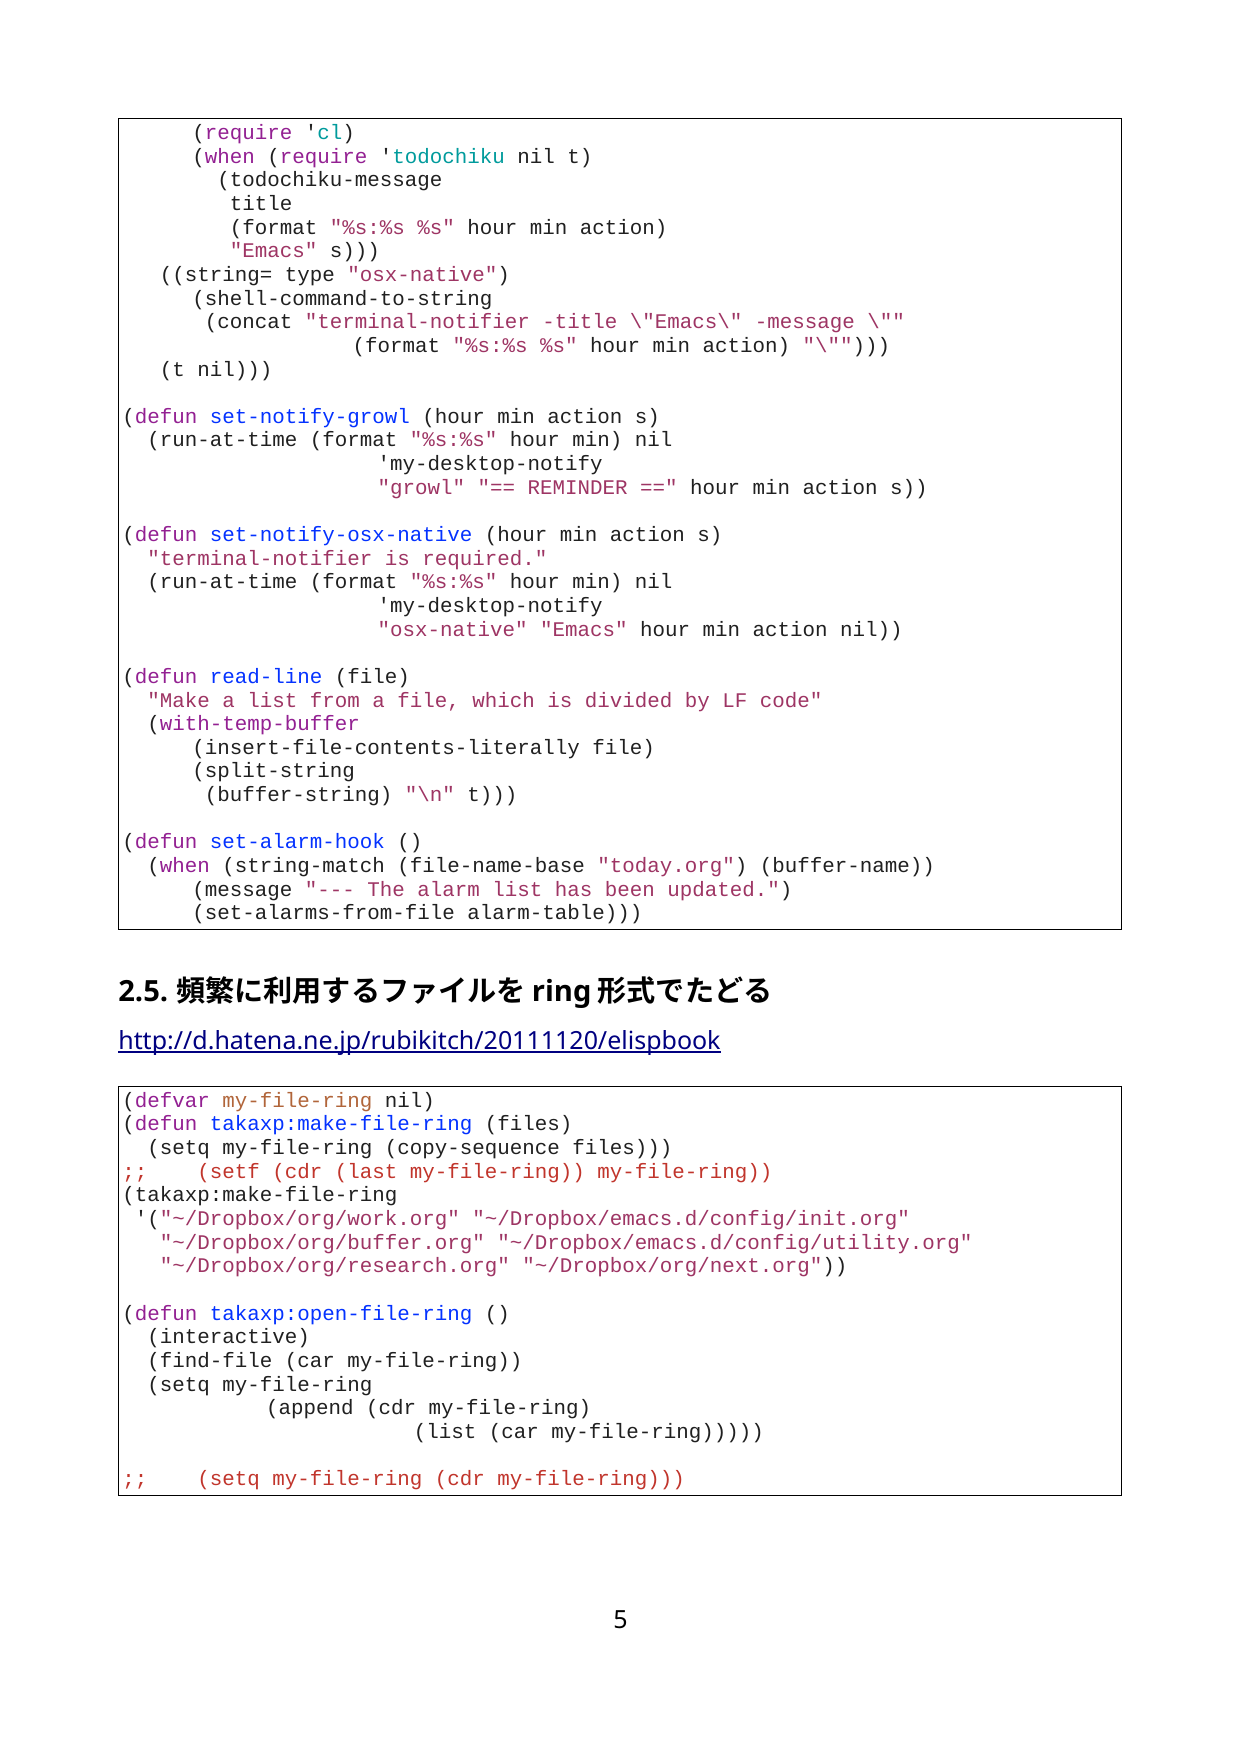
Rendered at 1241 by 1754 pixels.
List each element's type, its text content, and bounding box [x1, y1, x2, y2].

text (shell-command-to-string [119, 284, 1121, 307]
text "Emacs" s))) [119, 236, 1121, 260]
text (defun takaxp:open-file-ring () [119, 1299, 1121, 1322]
text "osx-native" "Emacs" hour min action nil)) [119, 615, 1121, 638]
text (run-at-time (format "%s:%s" hour min) nil [119, 567, 1121, 591]
text (defun set-notify-growl (hour min action s) [119, 402, 1121, 426]
text "~/Dropbox/org/research.org" "~/Dropbox/org/next.org")) [119, 1251, 1121, 1275]
text (defun read-line (file) [119, 662, 1121, 686]
text (when (require 'todochiku nil t) [119, 142, 1121, 165]
text (defun takaxp:make-file-ring (files) [119, 1109, 1121, 1133]
text (t nil))) [119, 354, 1121, 378]
text "Make a list from a file, which is divided by LF code" [119, 686, 1121, 709]
text (defvar my-file-ring nil) [119, 1087, 1121, 1109]
text (run-at-time (format "%s:%s" hour min) nil [119, 426, 1121, 449]
text (with-temp-buffer [119, 709, 1121, 733]
text (format "%s:%s %s" hour min action) [119, 213, 1121, 236]
text (require 'cl) [119, 119, 1121, 142]
text ;; (setq my-file-ring (cdr my-file-ring))) [119, 1464, 1121, 1495]
text '("~/Dropbox/org/work.org" "~/Dropbox/emacs.d/config/init.org" [119, 1204, 1121, 1228]
text (list (car my-file-ring))))) [119, 1417, 1121, 1441]
text http://d.hatena.ne.jp/rubikitch/20111120/elispbook [118, 1022, 1122, 1056]
text (split-string [119, 757, 1121, 780]
text 'my-desktop-notify [119, 449, 1121, 473]
text (takaxp:make-file-ring [119, 1180, 1121, 1204]
text 'my-desktop-notify [119, 591, 1121, 615]
text (buffer-string) "\n" t))) [119, 780, 1121, 804]
text (setq my-file-ring [119, 1369, 1121, 1393]
text (todochiku-message [119, 165, 1121, 189]
text ((string= type "osx-native") [119, 260, 1121, 284]
text "~/Dropbox/org/buffer.org" "~/Dropbox/emacs.d/config/utility.org" [119, 1228, 1121, 1251]
text (message "--- The alarm list has been updated.") [119, 875, 1121, 898]
text (format "%s:%s %s" hour min action) "\""))) [119, 331, 1121, 354]
text "growl" "== REMINDER ==" hour min action s)) [119, 473, 1121, 496]
text (concat "terminal-notifier -title \"Emacs\" -message \"" [119, 307, 1121, 331]
text (when (string-match (file-name-base "today.org") (buffer-name)) [119, 851, 1121, 875]
text title [119, 189, 1121, 213]
text (set-alarms-from-file alarm-table))) [119, 898, 1121, 929]
subtitle 頻繁に利用するファイルをring形式でたどる [118, 967, 1122, 1010]
text (interactive) [119, 1322, 1121, 1346]
text (setq my-file-ring (copy-sequence files))) [119, 1133, 1121, 1157]
text (find-file (car my-file-ring)) [119, 1346, 1121, 1369]
text ;; (setf (cdr (last my-file-ring)) my-file-ring)) [119, 1157, 1121, 1180]
text (insert-file-contents-literally file) [119, 733, 1121, 757]
text "terminal-notifier is required." [119, 544, 1121, 567]
text (defun set-notify-osx-native (hour min action s) [119, 520, 1121, 544]
text (append (cdr my-file-ring) [119, 1393, 1121, 1417]
text (defun set-alarm-hook () [119, 827, 1121, 851]
